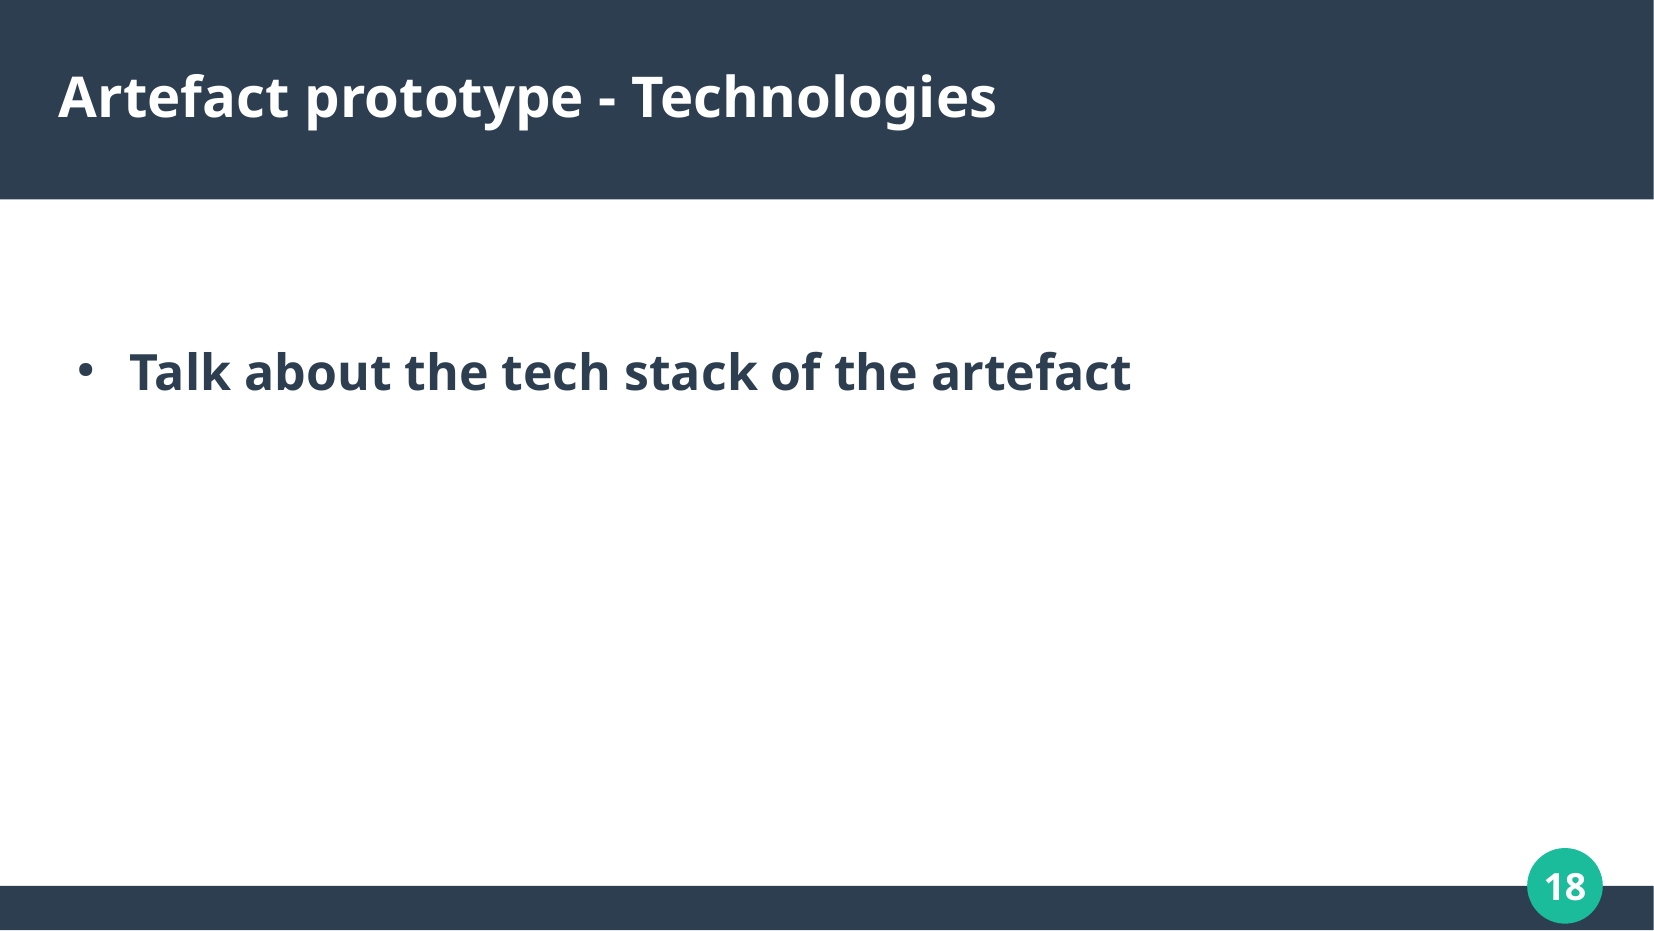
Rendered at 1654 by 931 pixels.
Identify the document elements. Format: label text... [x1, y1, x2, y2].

title Artefact prototype - Technologies [59, 37, 1595, 155]
list Talk about the tech stack of the artefact [59, 246, 1595, 867]
